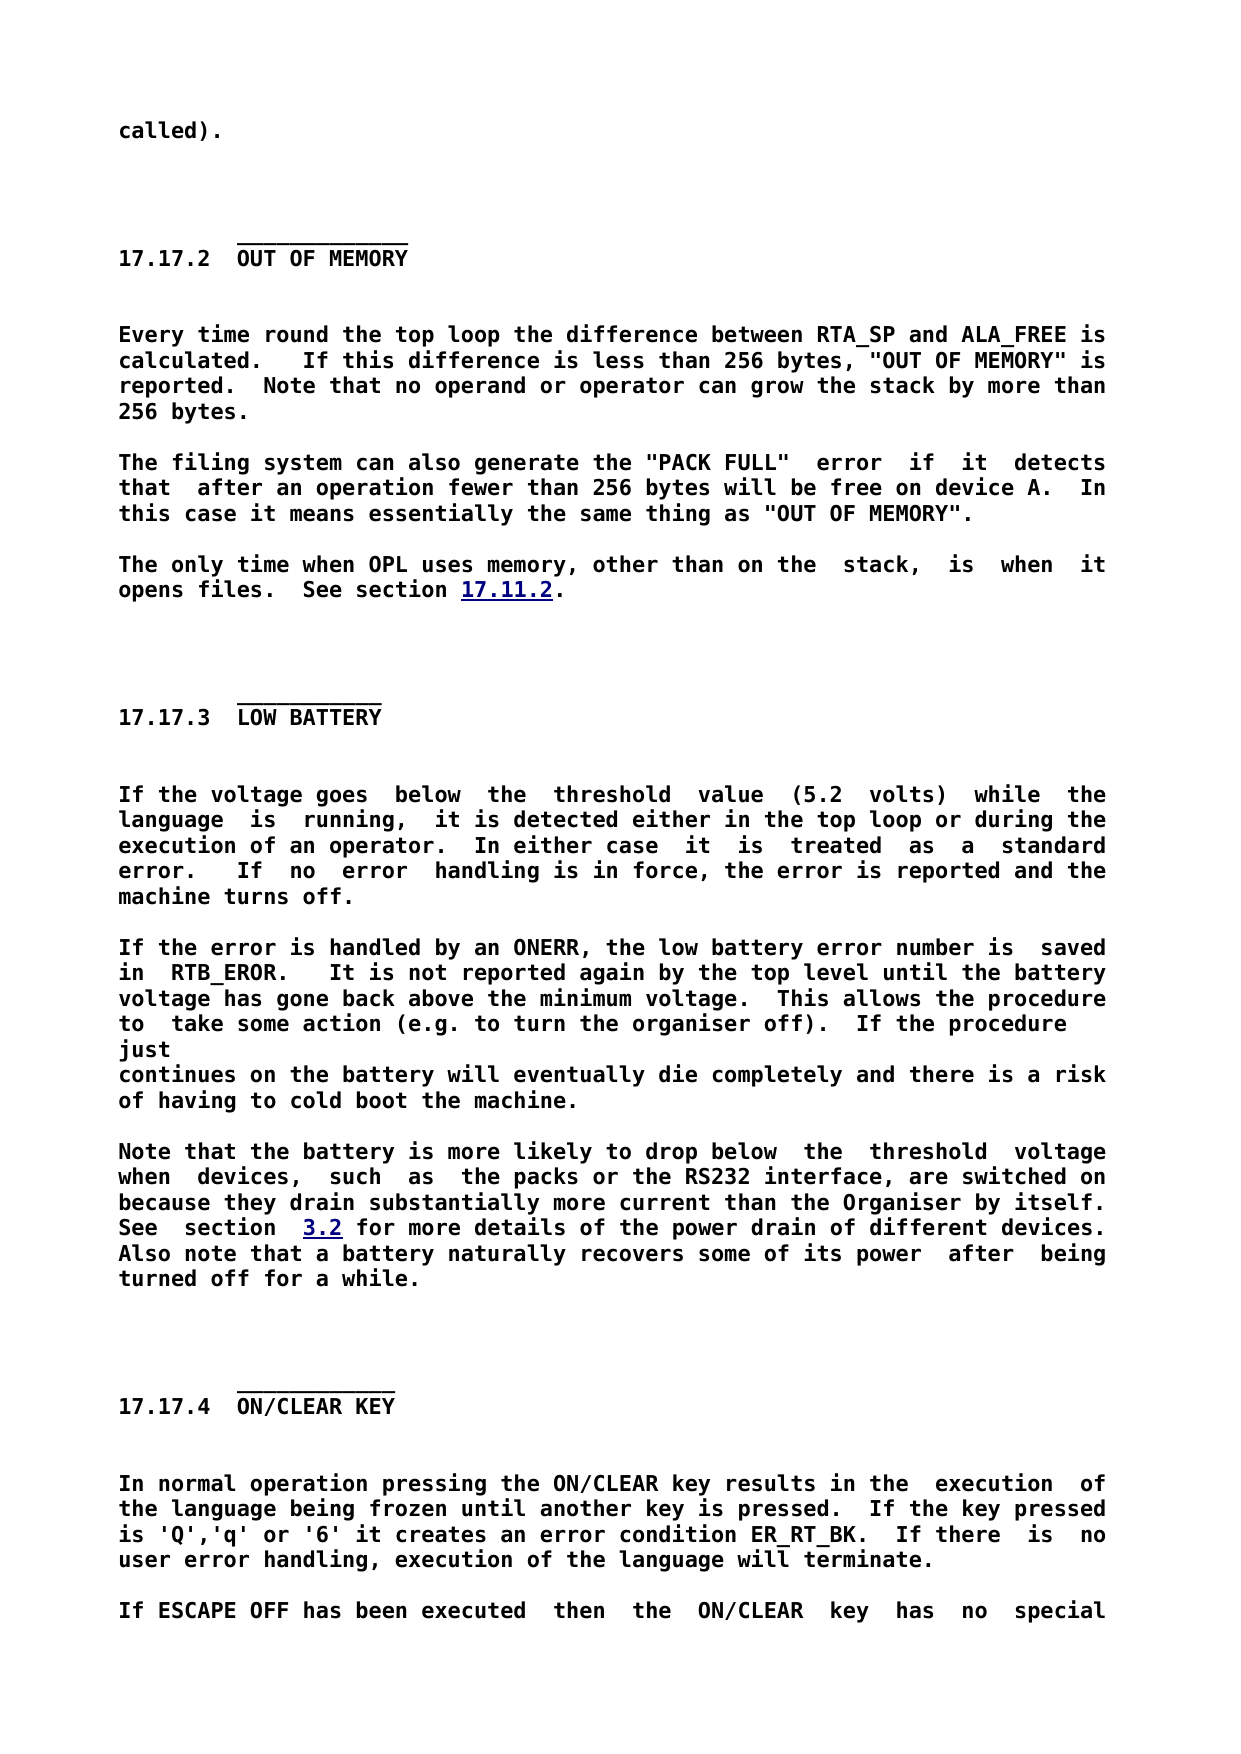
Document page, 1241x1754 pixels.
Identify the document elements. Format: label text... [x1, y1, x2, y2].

text to take some action (e.g. to turn the organiser off). If the procedure just [118, 1011, 1122, 1062]
text when devices, such as the packs or the RS232 interface, are switched on [118, 1164, 1122, 1190]
text 17.17.2 OUT OF MEMORY [118, 246, 1122, 271]
text of having to cold boot the machine. [118, 1088, 1122, 1113]
text called). [118, 118, 1122, 144]
text If the error is handled by an ONERR, the low battery error number is saved [118, 935, 1122, 960]
text _____________ [118, 220, 1122, 246]
text the language being frozen until another key is pressed. If the key pressed [118, 1496, 1122, 1522]
text opens files. See section 17.11.2. [118, 577, 1122, 603]
text 256 bytes. [118, 399, 1122, 424]
text 17.17.3 LOW BATTERY [118, 705, 1122, 731]
text ___________ [118, 679, 1122, 705]
text The only time when OPL uses memory, other than on the stack, is when it [118, 552, 1122, 577]
text that after an operation fewer than 256 bytes will be free on device A. In [118, 475, 1122, 501]
text In normal operation pressing the ON/CLEAR key results in the execution of [118, 1471, 1122, 1496]
text execution of an operator. In either case it is treated as a standard [118, 833, 1122, 858]
text If the voltage goes below the threshold value (5.2 volts) while the [118, 782, 1122, 807]
text language is running, it is detected either in the top loop or during the [118, 807, 1122, 833]
text See section 3.2 for more details of the power drain of different devices. [118, 1216, 1122, 1241]
text 17.17.4 ON/CLEAR KEY [118, 1394, 1122, 1420]
text The filing system can also generate the "PACK FULL" error if it detects [118, 450, 1122, 475]
text continues on the battery will eventually die completely and there is a risk [118, 1062, 1122, 1088]
text is 'Q','q' or '6' it creates an error condition ER_RT_BK. If there is no [118, 1522, 1122, 1547]
text reported. Note that no operand or operator can grow the stack by more than [118, 373, 1122, 399]
text because they drain substantially more current than the Organiser by itself. [118, 1190, 1122, 1216]
text Also note that a battery naturally recovers some of its power after being [118, 1241, 1122, 1267]
text error. If no error handling is in force, the error is reported and the [118, 858, 1122, 884]
text If ESCAPE OFF has been executed then the ON/CLEAR key has no special [118, 1598, 1122, 1624]
text user error handling, execution of the language will terminate. [118, 1547, 1122, 1573]
text Note that the battery is more likely to drop below the threshold voltage [118, 1139, 1122, 1164]
text machine turns off. [118, 884, 1122, 909]
text voltage has gone back above the minimum voltage. This allows the procedure [118, 986, 1122, 1011]
text Every time round the top loop the difference between RTA_SP and ALA_FREE is [118, 322, 1122, 348]
text ____________ [118, 1369, 1122, 1394]
text this case it means essentially the same thing as "OUT OF MEMORY". [118, 501, 1122, 526]
text turned off for a while. [118, 1267, 1122, 1292]
text in RTB_EROR. It is not reported again by the top level until the battery [118, 960, 1122, 986]
text calculated. If this difference is less than 256 bytes, "OUT OF MEMORY" is [118, 348, 1122, 373]
